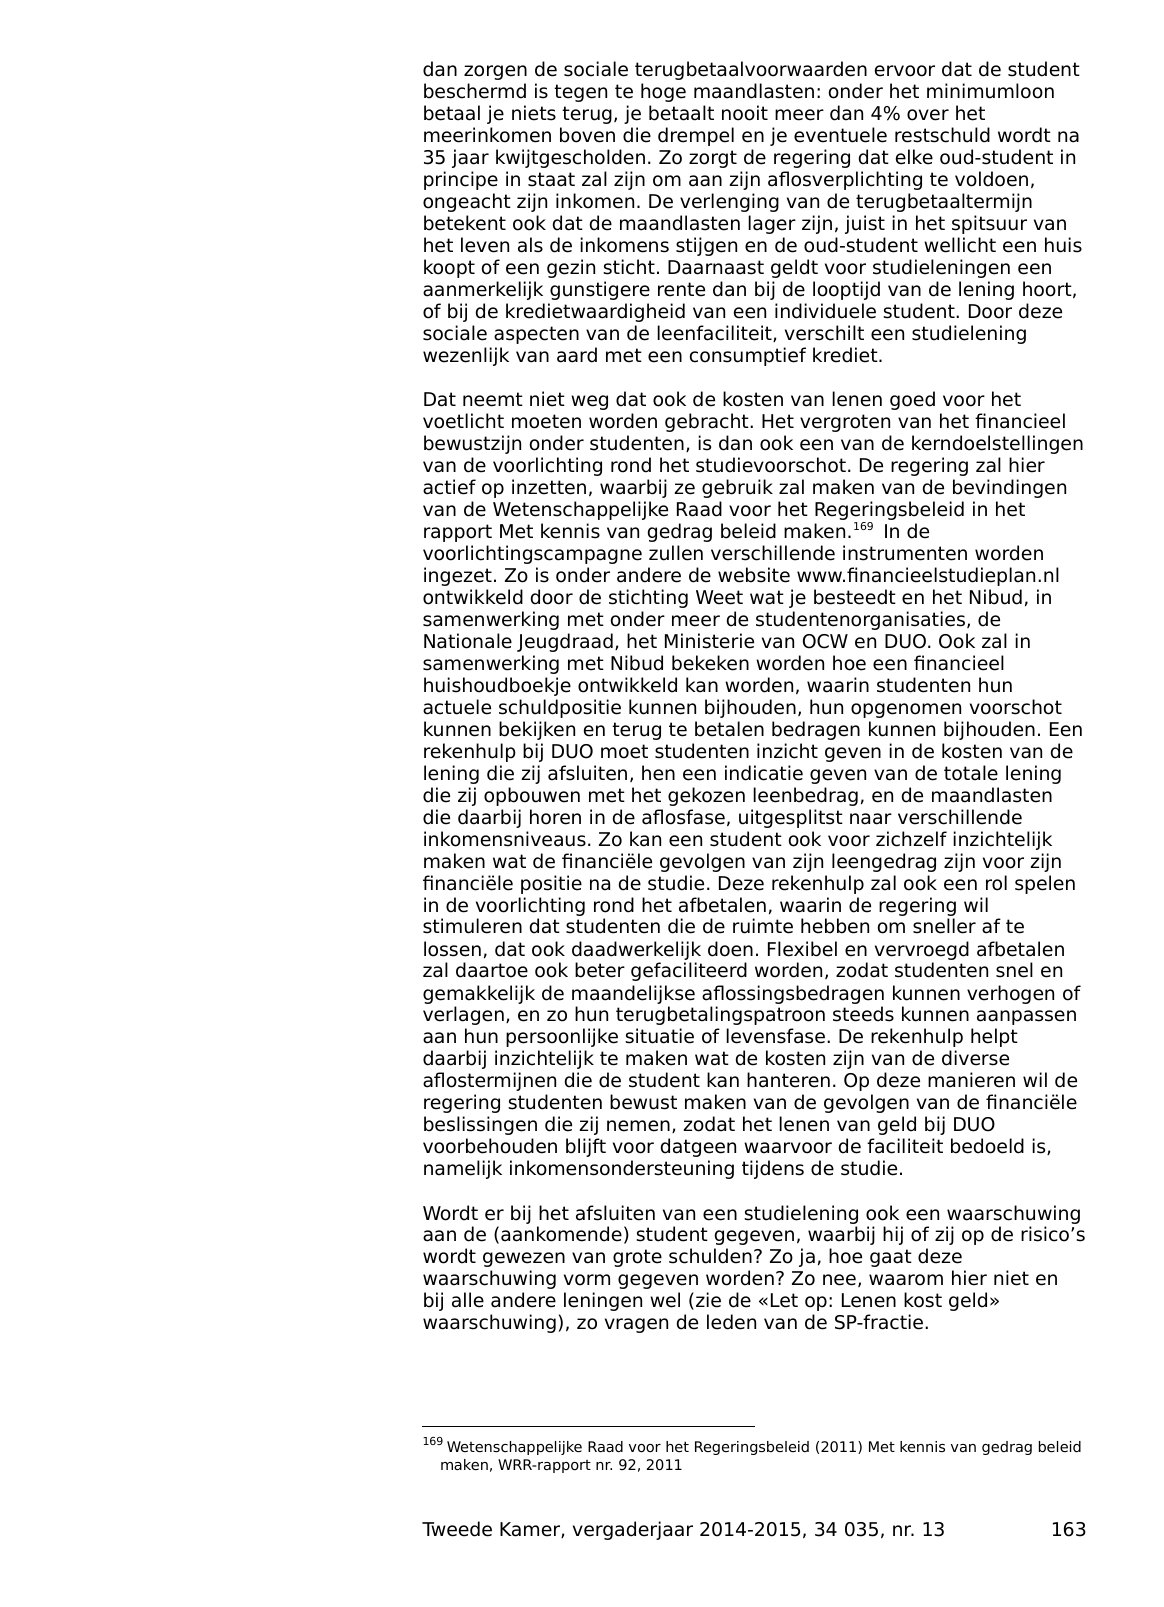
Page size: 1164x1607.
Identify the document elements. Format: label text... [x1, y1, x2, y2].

text dan zorgen de sociale terugbetaalvoorwaarden ervoor dat de student beschermd is tegen te hoge maandlasten: onder het minimumloon betaal je niets terug, je betaalt nooit meer dan 4% over het meerinkomen boven die drempel en je eventuele restschuld wordt na 35 jaar kwijtgescholden. Zo zorgt de regering dat elke oud-student in principe in staat zal zijn om aan zijn aflosverplichting te voldoen, ongeacht zijn inkomen. De verlenging van de terugbetaaltermijn betekent ook dat de maandlasten lager zijn, juist in het spitsuur van het leven als de inkomens stijgen en de oud-student wellicht een huis koopt of een gezin sticht. Daarnaast geldt voor studieleningen een aanmerkelijk gunstigere rente dan bij de looptijd van de lening hoort, of bij de kredietwaardigheid van een individuele student. Door deze sociale aspecten van de leenfaciliteit, verschilt een studielening wezenlijk van aard met een consumptief krediet. [422, 59, 1087, 367]
text Wordt er bij het afsluiten van een studielening ook een waarschuwing aan de (aankomende) student gegeven, waarbij hij of zij op de risico’s wordt gewezen van grote schulden? Zo ja, hoe gaat deze waarschuwing vorm gegeven worden? Zo nee, waarom hier niet en bij alle andere leningen wel (zie de «Let op: Lenen kost geld» waarschuwing), zo vragen de leden van de SP-fractie. [422, 1202, 1087, 1334]
text Wetenschappelijke Raad voor het Regeringsbeleid (2011) Met kennis van gedrag beleid maken, WRR-rapport nr. 92, 2011 [422, 1435, 1087, 1474]
text Dat neemt niet weg dat ook de kosten van lenen goed voor het voetlicht moeten worden gebracht. Het vergroten van het financieel bewustzijn onder studenten, is dan ook een van de kerndoelstellingen van de voorlichting rond het studievoorschot. De regering zal hier actief op inzetten, waarbij ze gebruik zal maken van de bevindingen van de Wetenschappelijke Raad voor het Regeringsbeleid in het rapport Met kennis van gedrag beleid maken. In de voorlichtingscampagne zullen verschillende instrumenten worden ingezet. Zo is onder andere de website www.financieelstudieplan.nl ontwikkeld door de stichting Weet wat je besteedt en het Nibud, in samenwerking met onder meer de studentenorganisaties, de Nationale Jeugdraad, het Ministerie van OCW en DUO. Ook zal in samenwerking met Nibud bekeken worden hoe een financieel huishoudboekje ontwikkeld kan worden, waarin studenten hun actuele schuldpositie kunnen bijhouden, hun opgenomen voorschot kunnen bekijken en terug te betalen bedragen kunnen bijhouden. Een rekenhulp bij DUO moet studenten inzicht geven in de kosten van de lening die zij afsluiten, hen een indicatie geven van de totale lening die zij opbouwen met het gekozen leenbedrag, en de maandlasten die daarbij horen in de aflosfase, uitgesplitst naar verschillende inkomensniveaus. Zo kan een student ook voor zichzelf inzichtelijk maken wat de financiële gevolgen van zijn leengedrag zijn voor zijn financiële positie na de studie. Deze rekenhulp zal ook een rol spelen in de voorlichting rond het afbetalen, waarin de regering wil stimuleren dat studenten die de ruimte hebben om sneller af te lossen, dat ook daadwerkelijk doen. Flexibel en vervroegd afbetalen zal daartoe ook beter gefaciliteerd worden, zodat studenten snel en gemakkelijk de maandelijkse aflossingsbedragen kunnen verhogen of verlagen, en zo hun terugbetalingspatroon steeds kunnen aanpassen aan hun persoonlijke situatie of levensfase. De rekenhulp helpt daarbij inzichtelijk te maken wat de kosten zijn van de diverse aflostermijnen die de student kan hanteren. Op deze manieren wil de regering studenten bewust maken van de gevolgen van de financiële beslissingen die zij nemen, zodat het lenen van geld bij DUO voorbehouden blijft voor datgeen waarvoor de faciliteit bedoeld is, namelijk inkomensondersteuning tijdens de studie. [422, 389, 1087, 1180]
